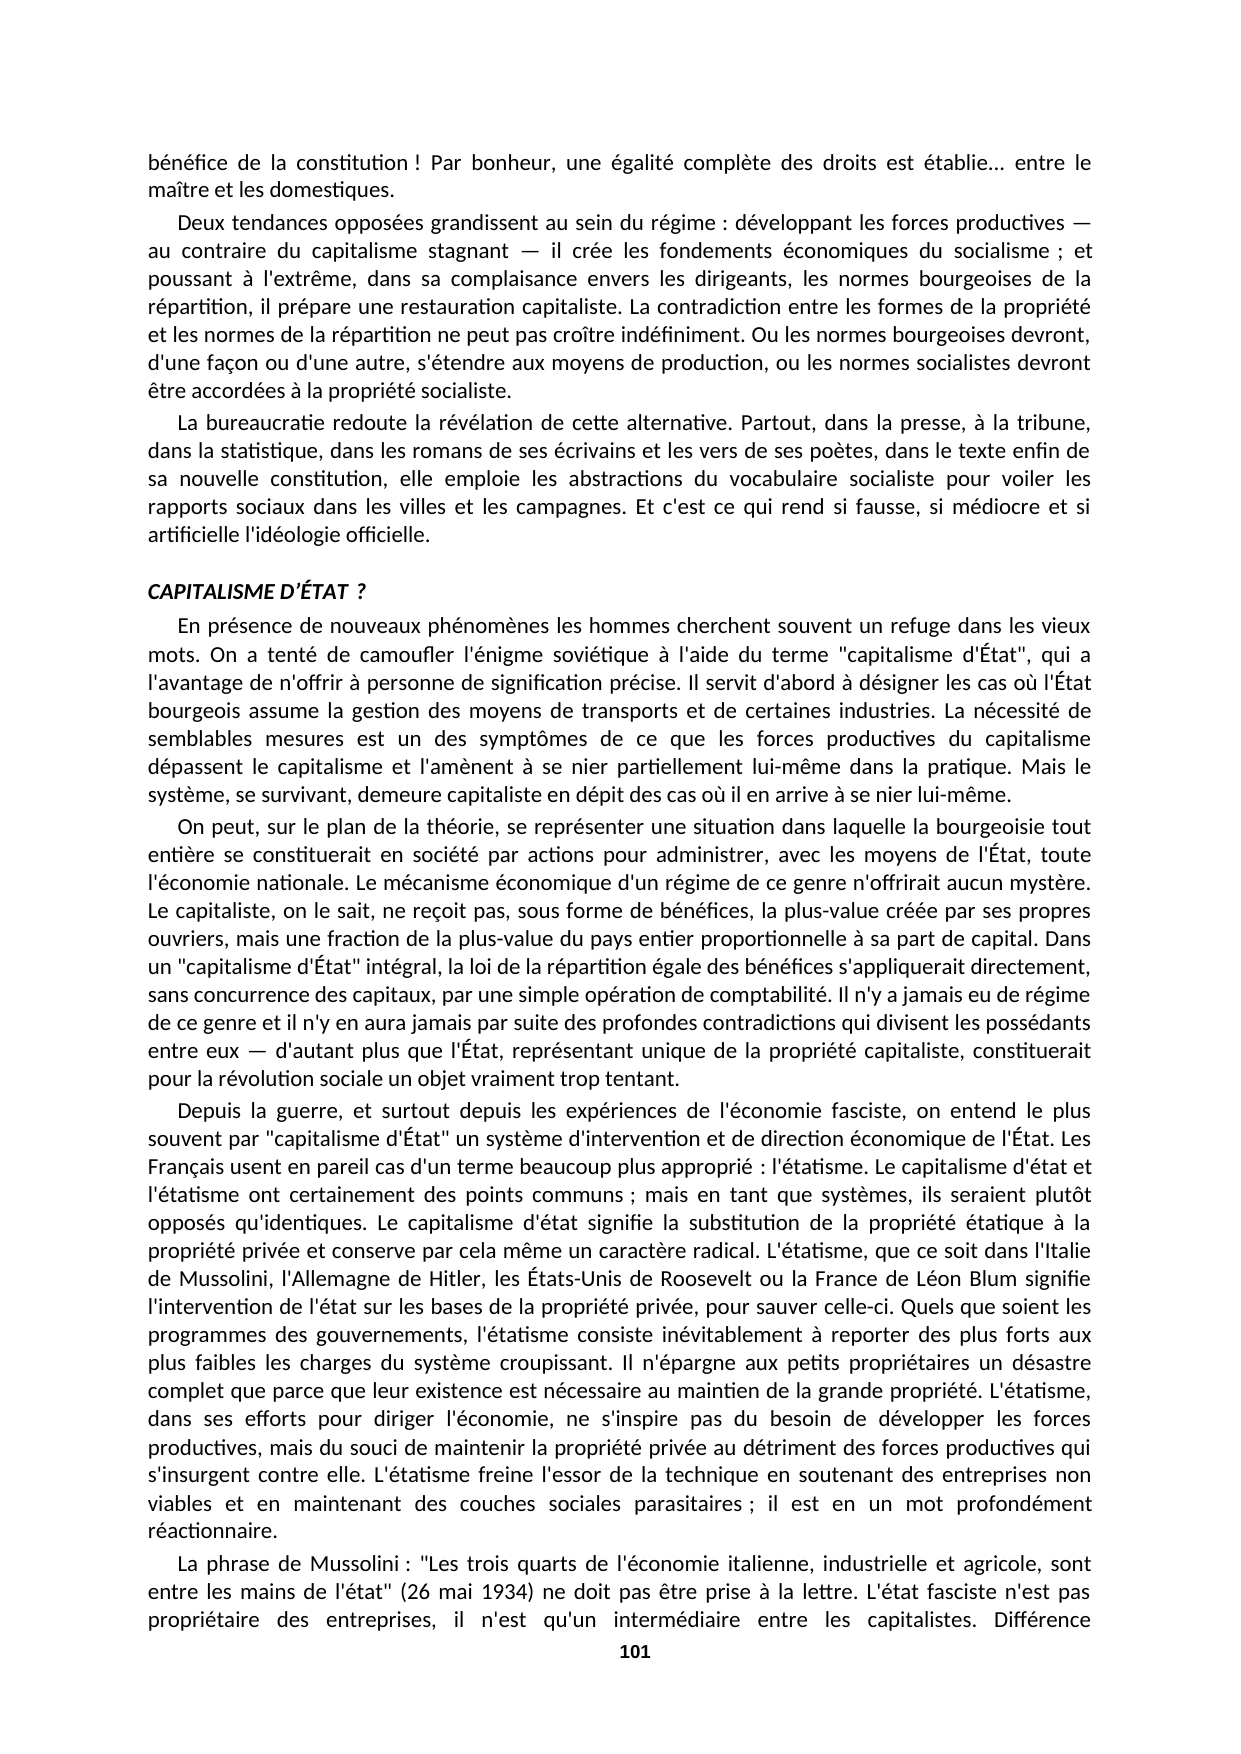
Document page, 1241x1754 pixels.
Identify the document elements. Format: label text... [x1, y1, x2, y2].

text On peut, sur le plan de la théorie, se représenter une situation dans laquelle la bourgeoisie tout entière se constituerait en société par actions pour administrer, avec les moyens de l'État, toute l'économie nationale. Le mécanisme économique d'un régime de ce genre n'offrirait aucun mystère. Le capitaliste, on le sait, ne reçoit pas, sous forme de bénéfices, la plus-value créée par ses propres ouvriers, mais une fraction de la plus-value du pays entier proportionnelle à sa part de capital. Dans un "capitalisme d'État" intégral, la loi de la répartition égale des bénéfices s'appliquerait directement, sans concurrence des capitaux, par une simple opération de comptabilité. Il n'y a jamais eu de régime de ce genre et il n'y en aura jamais par suite des profondes contradictions qui divisent les possédants entre eux — d'autant plus que l'État, représentant unique de la propriété capitaliste, constituerait pour la révolution sociale un objet vraiment trop tentant. [148, 812, 1093, 1092]
text bénéfice de la constitution ! Par bonheur, une égalité complète des droits est établie... entre le maître et les domestiques. [148, 148, 1093, 204]
text La bureaucratie redoute la révélation de cette alternative. Partout, dans la presse, à la tribune, dans la statistique, dans les romans de ses écrivains et les vers de ses poètes, dans le texte enfin de sa nouvelle constitution, elle emploie les abstractions du vocabulaire socialiste pour voiler les rapports sociaux dans les villes et les campagnes. Et c'est ce qui rend si fausse, si médiocre et si artificielle l'idéologie officielle. [148, 408, 1093, 548]
text La phrase de Mussolini : "Les trois quarts de l'économie italienne, industrielle et agricole, sont entre les mains de l'état" (26 mai 1934) ne doit pas être prise à la lettre. L'état fasciste n'est pas propriétaire des entreprises, il n'est qu'un intermédiaire entre les capitalistes. Différence [148, 1549, 1093, 1633]
text Deux tendances opposées grandissent au sein du régime : développant les forces productives — au contraire du capitalisme stagnant — il crée les fondements économiques du socialisme ; et poussant à l'extrême, dans sa complaisance envers les dirigeants, les normes bourgeoises de la répartition, il prépare une restauration capitaliste. La contradiction entre les formes de la propriété et les normes de la répartition ne peut pas croître indéfiniment. Ou les normes bourgeoises devront, d'une façon ou d'une autre, s'étendre aux moyens de production, ou les normes socialistes devront être accordées à la propriété socialiste. [148, 208, 1093, 404]
text Depuis la guerre, et surtout depuis les expériences de l'économie fasciste, on entend le plus souvent par "capitalisme d'État" un système d'intervention et de direction économique de l'État. Les Français usent en pareil cas d'un terme beaucoup plus approprié : l'étatisme. Le capitalisme d'état et l'étatisme ont certainement des points communs ; mais en tant que systèmes, ils seraient plutôt opposés qu'identiques. Le capitalisme d'état signifie la substitution de la propriété étatique à la propriété privée et conserve par cela même un caractère radical. L'étatisme, que ce soit dans l'Italie de Mussolini, l'Allemagne de Hitler, les États-Unis de Roosevelt ou la France de Léon Blum signifie l'intervention de l'état sur les bases de la propriété privée, pour sauver celle-ci. Quels que soient les programmes des gouvernements, l'étatisme consiste inévitablement à reporter des plus forts aux plus faibles les charges du système croupissant. Il n'épargne aux petits propriétaires un désastre complet que parce que leur existence est nécessaire au maintien de la grande propriété. L'étatisme, dans ses efforts pour diriger l'économie, ne s'inspire pas du besoin de développer les forces productives, mais du souci de maintenir la propriété privée au détriment des forces productives qui s'insurgent contre elle. L'étatisme freine l'essor de la technique en soutenant des entreprises non viables et en maintenant des couches sociales parasitaires ; il est en un mot profondément réactionnaire. [148, 1096, 1093, 1545]
subtitle CAPITALISME D’ÉTAT ? [148, 577, 1093, 605]
text En présence de nouveaux phénomènes les hommes cherchent souvent un refuge dans les vieux mots. On a tenté de camoufler l'énigme soviétique à l'aide du terme "capitalisme d'État", qui a l'avantage de n'offrir à personne de signification précise. Il servit d'abord à désigner les cas où l'État bourgeois assume la gestion des moyens de transports et de certaines industries. La nécessité de semblables mesures est un des symptômes de ce que les forces productives du capitalisme dépassent le capitalisme et l'amènent à se nier partiellement lui-même dans la pratique. Mais le système, se survivant, demeure capitaliste en dépit des cas où il en arrive à se nier lui-même. [148, 612, 1093, 808]
